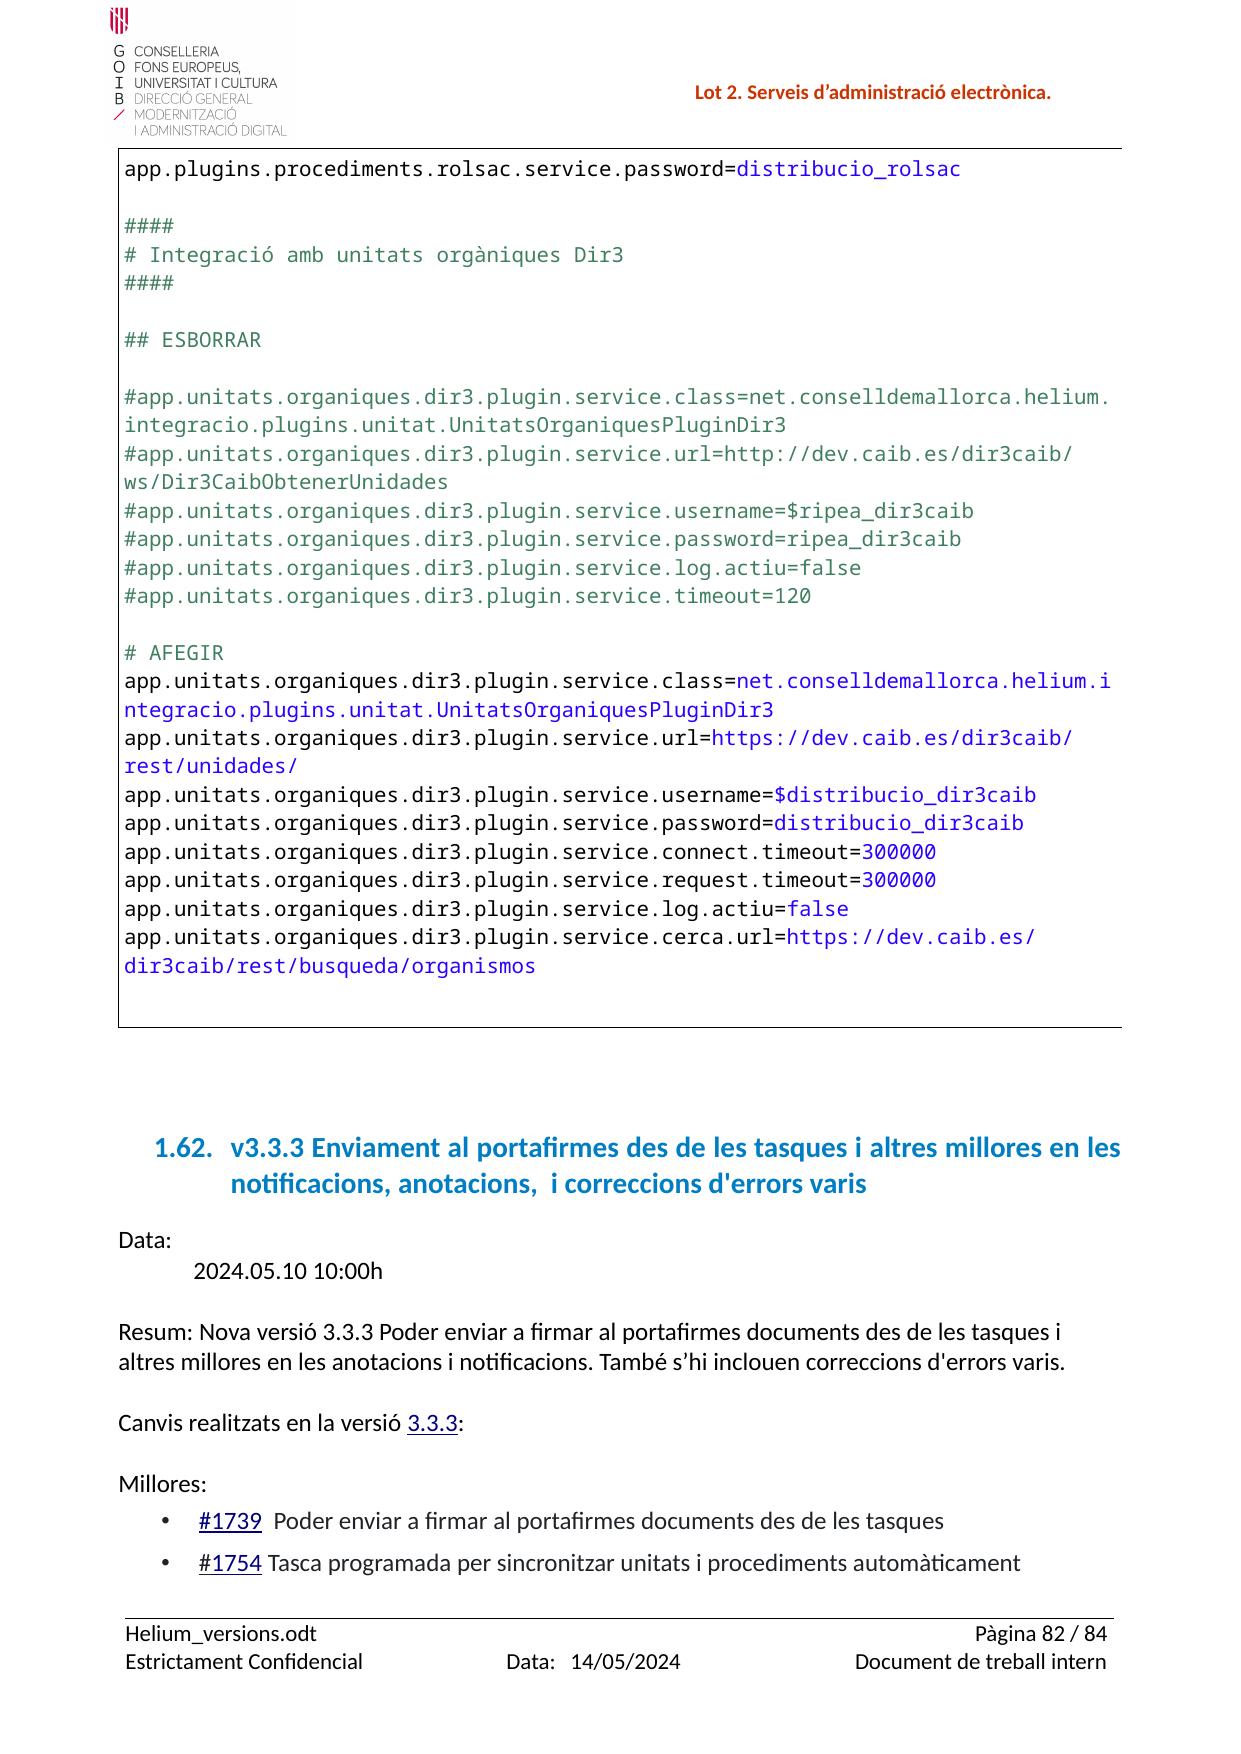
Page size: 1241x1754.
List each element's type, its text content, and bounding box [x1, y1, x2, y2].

table_header app.plugins.procediments.rolsac.service.password=distribucio_rolsac #### # Integració amb unitats orgàniques Dir3 #### ## ESBORRAR #app.unitats.organiques.dir3.plugin.service.class=net.conselldemallorca.helium.integracio.plugins.unitat.UnitatsOrganiquesPluginDir3 #app.unitats.organiques.dir3.plugin.service.url=http://dev.caib.es/dir3caib/ws/Dir3CaibObtenerUnidades #app.unitats.organiques.dir3.plugin.service.username=$ripea_dir3caib #app.unitats.organiques.dir3.plugin.service.password=ripea_dir3caib #app.unitats.organiques.dir3.plugin.service.log.actiu=false #app.unitats.organiques.dir3.plugin.service.timeout=120 # AFEGIR app.unitats.organiques.dir3.plugin.service.class=net.conselldemallorca.helium.integracio.plugins.unitat.UnitatsOrganiquesPluginDir3 app.unitats.organiques.dir3.plugin.service.url=https://dev.caib.es/dir3caib/rest/unidades/ app.unitats.organiques.dir3.plugin.service.username=$distribucio_dir3caib app.unitats.organiques.dir3.plugin.service.password=distribucio_dir3caib app.unitats.organiques.dir3.plugin.service.connect.timeout=300000 app.unitats.organiques.dir3.plugin.service.request.timeout=300000 app.unitats.organiques.dir3.plugin.service.log.actiu=false app.unitats.organiques.dir3.plugin.service.cerca.url=https://dev.caib.es/dir3caib/rest/busqueda/organismos [119, 149, 1122, 1027]
list #1739 Poder enviar a firmar al portafirmes documents des de les tasques [161, 1505, 1122, 1536]
subtitle v3.3.3 Enviament al portafirmes des de les tasques i altres millores en les notificacions, anotacions, i correccions d'errors varis [153, 1129, 1122, 1201]
text Data: [118, 1224, 1122, 1255]
text Millores: [118, 1469, 1122, 1499]
list #1754 Tasca programada per sincronitzar unitats i procediments automàticament [161, 1547, 1122, 1578]
picture [100, 0, 297, 144]
text Canvis realitzats en la versió 3.3.3: [118, 1408, 1122, 1438]
text Resum: Nova versió 3.3.3 Poder enviar a firmar al portafirmes documents des de les tasques i altres millores en les anotacions i notificacions. També s’hi inclouen correccions d'errors varis. [118, 1316, 1122, 1377]
text 2024.05.10 10:00h [118, 1255, 1122, 1286]
